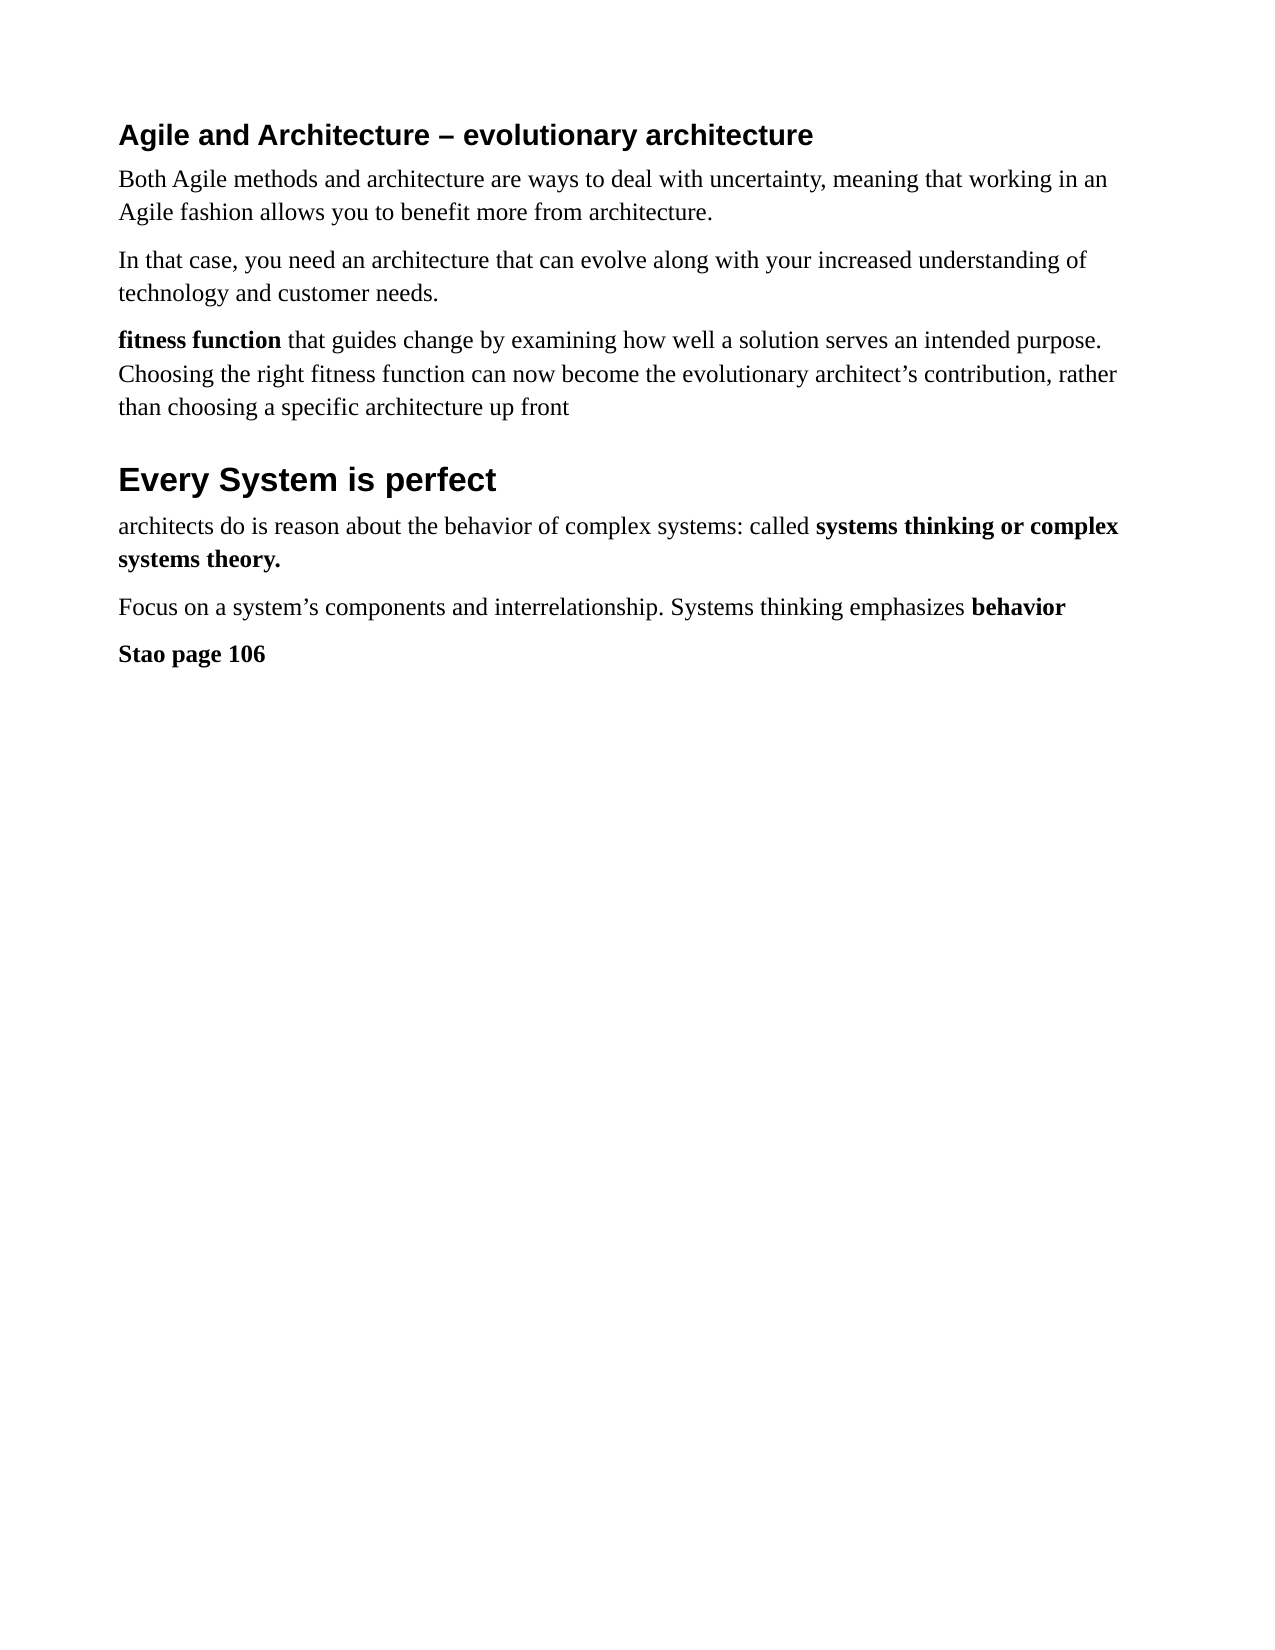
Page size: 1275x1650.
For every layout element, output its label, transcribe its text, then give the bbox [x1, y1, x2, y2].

text Focus on a system’s components and interrelationship. Systems thinking emphasizes behavior [118, 592, 1157, 621]
text Both Agile methods and architecture are ways to deal with uncertainty, meaning that working in an Agile fashion allows you to benefit more from architecture. [118, 164, 1157, 226]
text fitness function that guides change by examining how well a solution serves an intended purpose. Choosing the right fitness function can now become the evolutionary architect’s contribution, rather than choosing a specific architecture up front [118, 326, 1157, 420]
text In that case, you need an architecture that can evolve along with your increased understanding of technology and customer needs. [118, 245, 1157, 307]
text architects do is reason about the behavior of complex systems: called systems thinking or complex systems theory. [118, 511, 1157, 573]
subtitle Every System is perfect [118, 460, 1157, 499]
text Stao page 106 [118, 639, 1157, 668]
subtitle Agile and Architecture – evolutionary architecture [118, 118, 1157, 152]
